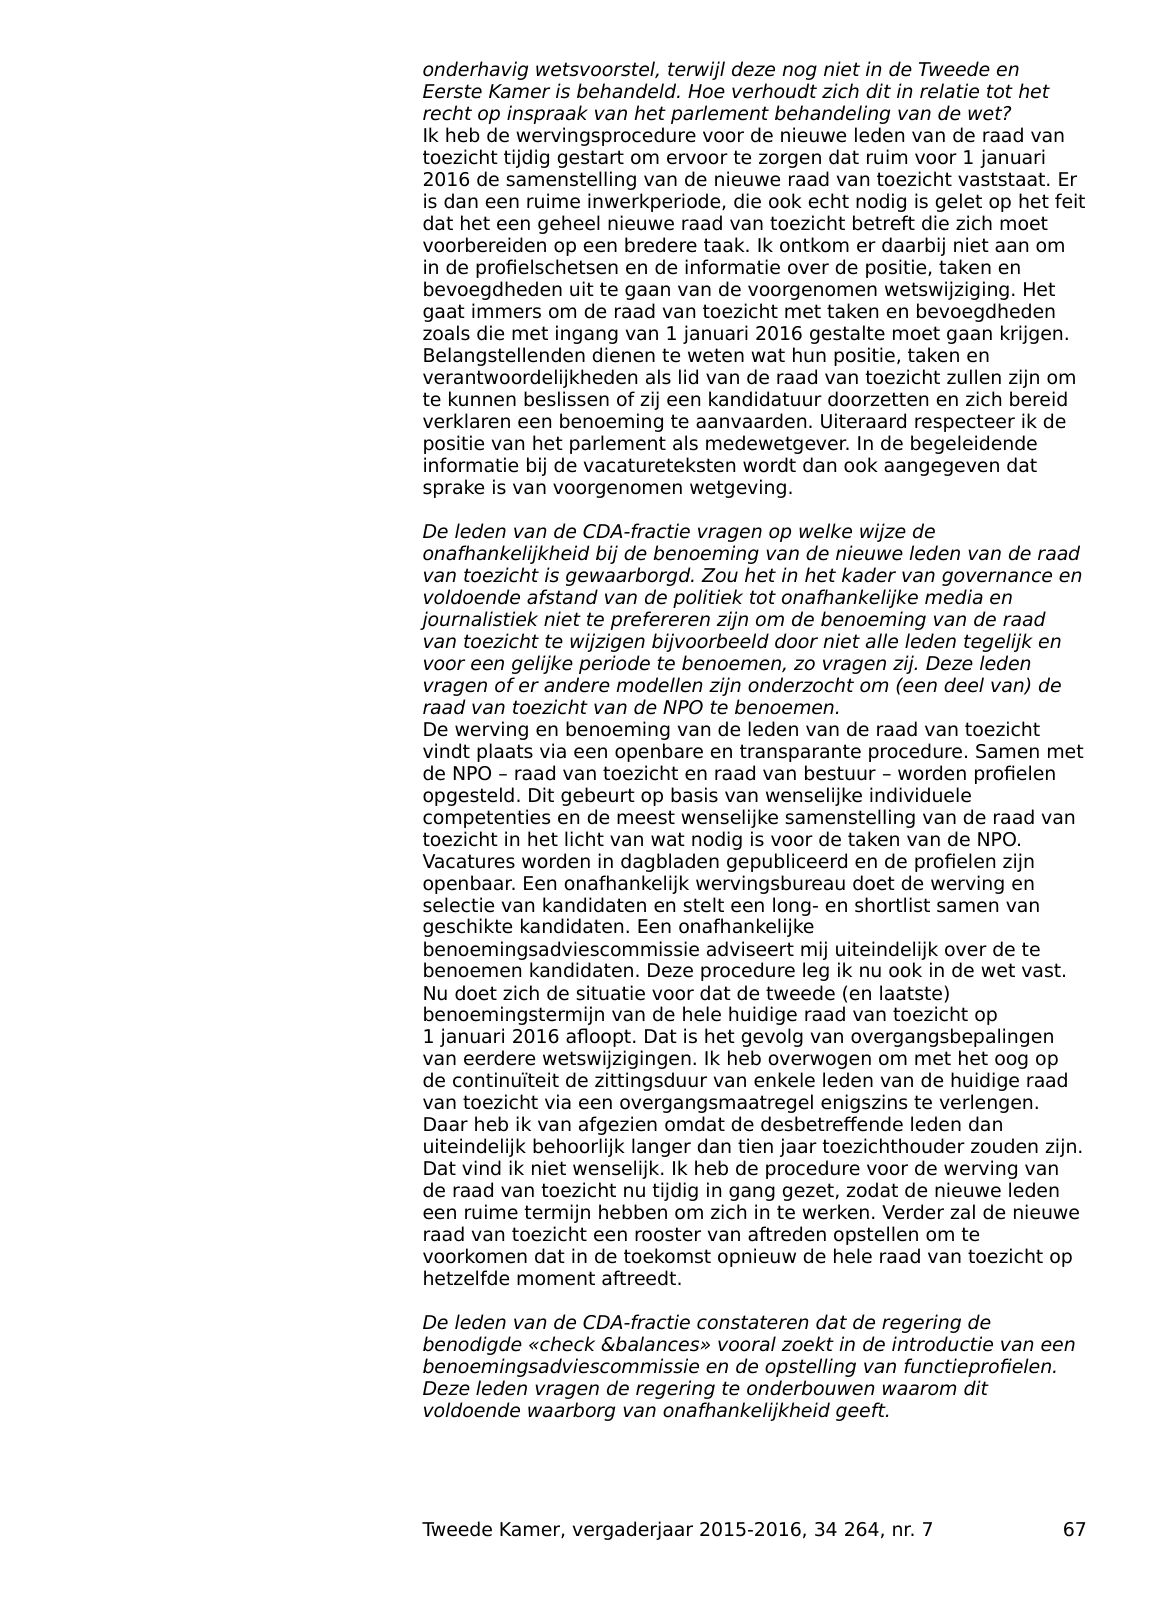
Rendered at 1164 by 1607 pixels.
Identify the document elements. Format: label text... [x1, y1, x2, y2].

text De leden van de CDA-fractie vragen op welke wijze de onafhankelijkheid bij de benoeming van de nieuwe leden van de raad van toezicht is gewaarborgd. Zou het in het kader van governance en voldoende afstand van de politiek tot onafhankelijke media en journalistiek niet te prefereren zijn om de benoeming van de raad van toezicht te wijzigen bijvoorbeeld door niet alle leden tegelijk en voor een gelijke periode te benoemen, zo vragen zij. Deze leden vragen of er andere modellen zijn onderzocht om (een deel van) de raad van toezicht van de NPO te benoemen. [422, 521, 1087, 719]
text Ik heb de wervingsprocedure voor de nieuwe leden van de raad van toezicht tijdig gestart om ervoor te zorgen dat ruim voor 1 januari 2016 de samenstelling van de nieuwe raad van toezicht vaststaat. Er is dan een ruime inwerkperiode, die ook echt nodig is gelet op het feit dat het een geheel nieuwe raad van toezicht betreft die zich moet voorbereiden op een bredere taak. Ik ontkom er daarbij niet aan om in de profielschetsen en de informatie over de positie, taken en bevoegdheden uit te gaan van de voorgenomen wetswijziging. Het gaat immers om de raad van toezicht met taken en bevoegdheden zoals die met ingang van 1 januari 2016 gestalte moet gaan krijgen. Belangstellenden dienen te weten wat hun positie, taken en verantwoordelijkheden als lid van de raad van toezicht zullen zijn om te kunnen beslissen of zij een kandidatuur doorzetten en zich bereid verklaren een benoeming te aanvaarden. Uiteraard respecteer ik de positie van het parlement als medewetgever. In de begeleidende informatie bij de vacatureteksten wordt dan ook aangegeven dat sprake is van voorgenomen wetgeving. [422, 125, 1087, 499]
text onderhavig wetsvoorstel, terwijl deze nog niet in de Tweede en Eerste Kamer is behandeld. Hoe verhoudt zich dit in relatie tot het recht op inspraak van het parlement behandeling van de wet? [422, 59, 1087, 125]
text De leden van de CDA-fractie constateren dat de regering de benodigde «check &balances» vooral zoekt in de introductie van een benoemingsadviescommissie en de opstelling van functieprofielen. Deze leden vragen de regering te onderbouwen waarom dit voldoende waarborg van onafhankelijkheid geeft. [422, 1312, 1087, 1422]
text De werving en benoeming van de leden van de raad van toezicht vindt plaats via een openbare en transparante procedure. Samen met de NPO – raad van toezicht en raad van bestuur – worden profielen opgesteld. Dit gebeurt op basis van wenselijke individuele competenties en de meest wenselijke samenstelling van de raad van toezicht in het licht van wat nodig is voor de taken van de NPO. Vacatures worden in dagbladen gepubliceerd en de profielen zijn openbaar. Een onafhankelijk wervingsbureau doet de werving en selectie van kandidaten en stelt een long- en shortlist samen van geschikte kandidaten. Een onafhankelijke benoemingsadviescommissie adviseert mij uiteindelijk over de te benoemen kandidaten. Deze procedure leg ik nu ook in de wet vast. Nu doet zich de situatie voor dat de tweede (en laatste) benoemingstermijn van de hele huidige raad van toezicht op 1 januari 2016 afloopt. Dat is het gevolg van overgangsbepalingen van eerdere wetswijzigingen. Ik heb overwogen om met het oog op de continuïteit de zittingsduur van enkele leden van de huidige raad van toezicht via een overgangsmaatregel enigszins te verlengen. Daar heb ik van afgezien omdat de desbetreffende leden dan uiteindelijk behoorlijk langer dan tien jaar toezichthouder zouden zijn. Dat vind ik niet wenselijk. Ik heb de procedure voor de werving van de raad van toezicht nu tijdig in gang gezet, zodat de nieuwe leden een ruime termijn hebben om zich in te werken. Verder zal de nieuwe raad van toezicht een rooster van aftreden opstellen om te voorkomen dat in de toekomst opnieuw de hele raad van toezicht op hetzelfde moment aftreedt. [422, 719, 1087, 1290]
